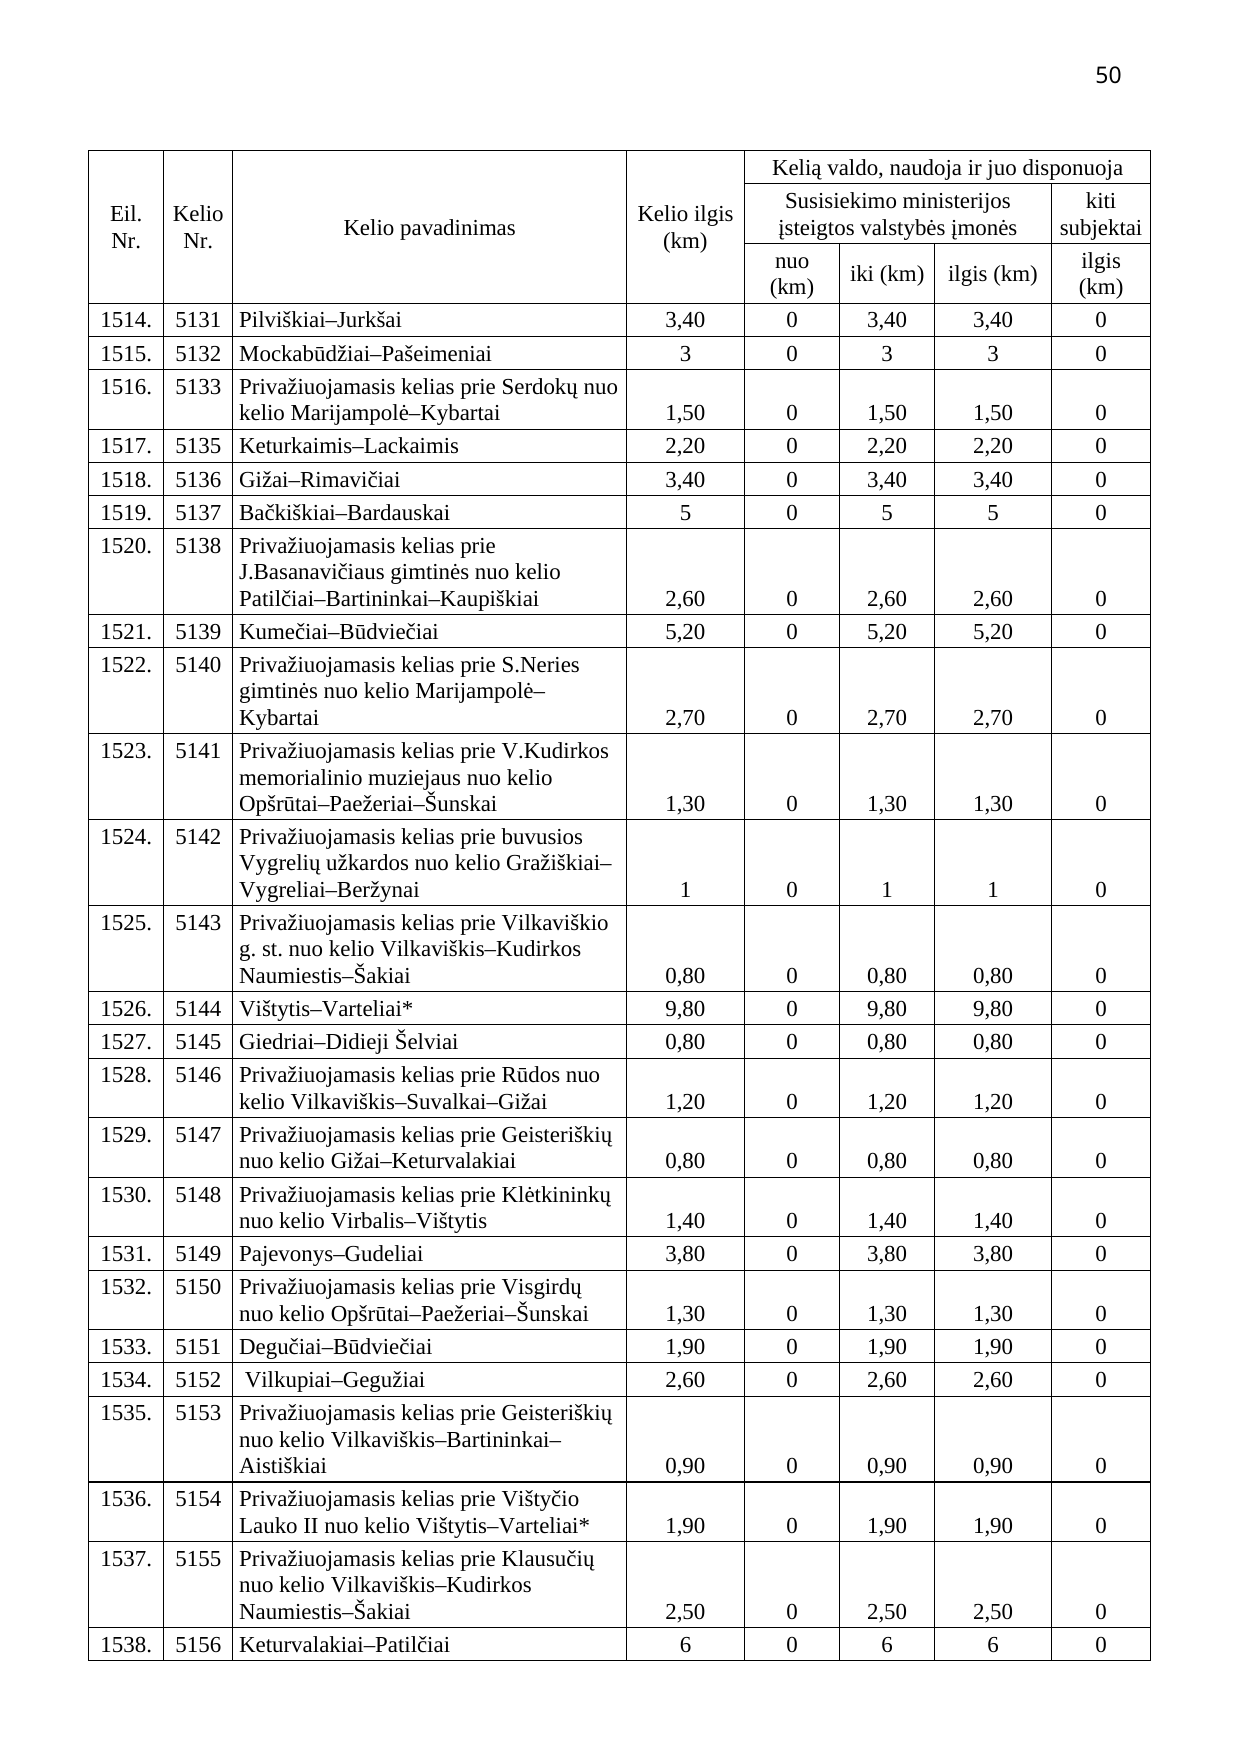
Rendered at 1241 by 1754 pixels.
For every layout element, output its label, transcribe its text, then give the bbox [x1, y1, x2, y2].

table_header Kelią valdo, naudoja ir juo disponuoja [745, 151, 1150, 183]
table_cell 5149 [164, 1237, 232, 1269]
table_cell 3,40 [840, 304, 934, 336]
table_cell 0 [745, 496, 839, 528]
table_cell 2,70 [935, 648, 1051, 733]
table_cell 1532. [89, 1271, 163, 1329]
table_cell 1526. [89, 992, 163, 1024]
table_cell 2,20 [840, 430, 934, 462]
table_cell 2,60 [935, 1363, 1051, 1396]
table_cell Privažiuojamasis kelias prie Rūdos nuo kelio Vilkaviškis–Suvalkai–Gižai [233, 1059, 626, 1117]
table_cell 0 [745, 1059, 839, 1117]
table_cell 1,90 [627, 1330, 744, 1362]
table_cell 0,80 [627, 1025, 744, 1057]
table_cell 3,40 [840, 463, 934, 495]
table_cell 1531. [89, 1237, 163, 1269]
table_cell Giedriai–Didieji Šelviai [233, 1025, 626, 1057]
table_cell Privažiuojamasis kelias prie Vištyčio Lauko II nuo kelio Vištytis–Varteliai* [233, 1483, 626, 1541]
table_cell Privažiuojamasis kelias prie Visgirdų nuo kelio Opšrūtai–Paežeriai–Šunskai [233, 1271, 626, 1329]
table_cell 5156 [164, 1628, 232, 1660]
table_cell 0 [1052, 1025, 1150, 1057]
table_cell 0 [1052, 648, 1150, 733]
table_cell 3,80 [627, 1237, 744, 1269]
table_cell 5139 [164, 615, 232, 647]
table_cell 1,50 [627, 370, 744, 428]
table_cell 1519. [89, 496, 163, 528]
table_cell 1,90 [935, 1483, 1051, 1541]
table_cell 1534. [89, 1363, 163, 1396]
table_cell 0 [745, 734, 839, 819]
table_cell 0,90 [840, 1397, 934, 1481]
table_cell 0 [1052, 992, 1150, 1024]
table_cell Keturkaimis–Lackaimis [233, 430, 626, 462]
table_cell 5154 [164, 1483, 232, 1541]
table_cell 0,80 [840, 1025, 934, 1057]
table_cell 5147 [164, 1118, 232, 1177]
table_cell 0 [745, 648, 839, 733]
table_cell 1,40 [627, 1178, 744, 1236]
table_cell 3,40 [935, 304, 1051, 336]
table_cell 5145 [164, 1025, 232, 1057]
table_cell 3 [935, 337, 1051, 369]
table_header Kelio ilgis (km) [627, 151, 744, 302]
table_cell 0 [745, 1178, 839, 1236]
table_cell 0,80 [935, 1025, 1051, 1057]
table_cell 3,40 [627, 463, 744, 495]
table_cell 5 [840, 496, 934, 528]
table_cell 1,20 [935, 1059, 1051, 1117]
table_cell 5 [627, 496, 744, 528]
table_cell ilgis (km) [935, 244, 1051, 302]
table_cell 0 [1052, 1483, 1150, 1541]
table_cell Privažiuojamasis kelias prie Vilkaviškio g. st. nuo kelio Vilkaviškis–Kudirkos Naumiestis–Šakiai [233, 906, 626, 991]
table_cell 1,30 [935, 734, 1051, 819]
table_cell 0 [745, 337, 839, 369]
table_cell 1530. [89, 1178, 163, 1236]
table_cell 5153 [164, 1397, 232, 1481]
table_cell 1527. [89, 1025, 163, 1057]
table_cell 1,50 [840, 370, 934, 428]
table_cell Vilkupiai–Gegužiai [233, 1363, 626, 1396]
table_cell 1515. [89, 337, 163, 369]
table_cell 1521. [89, 615, 163, 647]
table_cell 5148 [164, 1178, 232, 1236]
table_cell 2,50 [935, 1542, 1051, 1627]
table_cell 0 [1052, 529, 1150, 614]
table_cell 2,60 [627, 529, 744, 614]
table_cell 0 [1052, 1271, 1150, 1329]
table_cell 9,80 [840, 992, 934, 1024]
table_cell 1,40 [840, 1178, 934, 1236]
table_cell 1 [627, 820, 744, 905]
table_cell Pajevonys–Gudeliai [233, 1237, 626, 1269]
table_cell 2,60 [840, 1363, 934, 1396]
table_cell 0 [745, 1118, 839, 1177]
table_cell 1538. [89, 1628, 163, 1660]
table_cell Privažiuojamasis kelias prie J.Basanavičiaus gimtinės nuo kelio Patilčiai–Bartininkai–Kaupiškiai [233, 529, 626, 614]
table_cell 1,20 [840, 1059, 934, 1117]
table_cell 2,60 [935, 529, 1051, 614]
table_cell 3,80 [840, 1237, 934, 1269]
table_cell 0 [745, 992, 839, 1024]
table_cell 0,80 [935, 906, 1051, 991]
table_cell 1525. [89, 906, 163, 991]
table_cell Kumečiai–Būdviečiai [233, 615, 626, 647]
table_header Kelio pavadinimas [233, 151, 626, 302]
table_cell Bačkiškiai–Bardauskai [233, 496, 626, 528]
table_cell 0 [1052, 734, 1150, 819]
table_cell 1528. [89, 1059, 163, 1117]
table_cell 6 [935, 1628, 1051, 1660]
table_cell 1520. [89, 529, 163, 614]
table_cell 6 [627, 1628, 744, 1660]
table_cell 2,60 [840, 529, 934, 614]
table_cell 0 [745, 1483, 839, 1541]
table_cell 1,90 [935, 1330, 1051, 1362]
table_cell Privažiuojamasis kelias prie Klausučių nuo kelio Vilkaviškis–Kudirkos Naumiestis–Šakiai [233, 1542, 626, 1627]
table_cell 0 [745, 1271, 839, 1329]
table_cell 1,30 [840, 734, 934, 819]
table_cell 1,50 [935, 370, 1051, 428]
table_cell 5136 [164, 463, 232, 495]
table_cell 2,20 [627, 430, 744, 462]
table_cell iki (km) [840, 244, 934, 302]
table_cell 5140 [164, 648, 232, 733]
table_cell 1,30 [935, 1271, 1051, 1329]
table_cell 5146 [164, 1059, 232, 1117]
table_cell 5143 [164, 906, 232, 991]
table_cell 1,90 [627, 1483, 744, 1541]
table_cell 0 [1052, 1363, 1150, 1396]
table_cell Privažiuojamasis kelias prie S.Neries gimtinės nuo kelio Marijampolė–Kybartai [233, 648, 626, 733]
table_cell 1516. [89, 370, 163, 428]
table_cell 5,20 [840, 615, 934, 647]
table_cell 0 [1052, 820, 1150, 905]
table_cell 0 [1052, 1118, 1150, 1177]
table_cell 1 [935, 820, 1051, 905]
table_cell 0 [1052, 906, 1150, 991]
table_cell nuo (km) [745, 244, 839, 302]
table_cell kiti subjektai [1052, 184, 1150, 243]
table_cell Privažiuojamasis kelias prie Geisteriškių nuo kelio Vilkaviškis–Bartininkai–Aistiškiai [233, 1397, 626, 1481]
table_cell 5142 [164, 820, 232, 905]
table_cell 0 [1052, 430, 1150, 462]
table_cell 5141 [164, 734, 232, 819]
table_cell 0,90 [627, 1397, 744, 1481]
table_cell 0 [1052, 337, 1150, 369]
table_cell 1537. [89, 1542, 163, 1627]
table_cell 2,20 [935, 430, 1051, 462]
table_cell 5131 [164, 304, 232, 336]
table_cell 5135 [164, 430, 232, 462]
table_cell 0 [745, 1363, 839, 1396]
table_cell 1,40 [935, 1178, 1051, 1236]
table_cell 9,80 [935, 992, 1051, 1024]
table_cell 2,50 [840, 1542, 934, 1627]
table_cell 1517. [89, 430, 163, 462]
table_cell 0 [1052, 304, 1150, 336]
table_cell 0,80 [935, 1118, 1051, 1177]
table_cell 0 [745, 370, 839, 428]
table_cell 0 [745, 615, 839, 647]
table_cell Gižai–Rimavičiai [233, 463, 626, 495]
table_cell 0 [1052, 1397, 1150, 1481]
table_cell 1536. [89, 1483, 163, 1541]
table_cell 5152 [164, 1363, 232, 1396]
table_cell 1533. [89, 1330, 163, 1362]
table_cell 1,30 [627, 734, 744, 819]
table_cell 0 [745, 304, 839, 336]
table_cell ilgis (km) [1052, 244, 1150, 302]
table_cell 0,80 [627, 1118, 744, 1177]
table_cell 0,80 [627, 906, 744, 991]
table_cell 1,30 [840, 1271, 934, 1329]
table_cell 0 [1052, 463, 1150, 495]
table_cell 1514. [89, 304, 163, 336]
table_cell 5133 [164, 370, 232, 428]
table_cell 1,90 [840, 1330, 934, 1362]
table_cell Vištytis–Varteliai* [233, 992, 626, 1024]
table_cell 3 [627, 337, 744, 369]
table_cell 3,40 [627, 304, 744, 336]
table_cell 5,20 [935, 615, 1051, 647]
table_cell 5151 [164, 1330, 232, 1362]
table_cell 0 [745, 906, 839, 991]
table_header Eil. Nr. [89, 151, 163, 302]
table_cell 1 [840, 820, 934, 905]
table_cell Mockabūdžiai–Pašeimeniai [233, 337, 626, 369]
table_cell 0 [745, 820, 839, 905]
table_cell Privažiuojamasis kelias prie Serdokų nuo kelio Marijampolė–Kybartai [233, 370, 626, 428]
table_cell 5138 [164, 529, 232, 614]
table_cell 0 [1052, 615, 1150, 647]
table_cell 0,80 [840, 906, 934, 991]
table_cell 0 [745, 1542, 839, 1627]
table_cell 0 [745, 430, 839, 462]
table_header Kelio Nr. [164, 151, 232, 302]
table_cell 1,90 [840, 1483, 934, 1541]
table_cell 5,20 [627, 615, 744, 647]
table_cell 0 [1052, 1178, 1150, 1236]
table_cell 5155 [164, 1542, 232, 1627]
table_cell 0 [1052, 1059, 1150, 1117]
table_cell 0 [745, 1237, 839, 1269]
table_cell 2,50 [627, 1542, 744, 1627]
table_cell Privažiuojamasis kelias prie V.Kudirkos memorialinio muziejaus nuo kelio Opšrūtai–Paežeriai–Šunskai [233, 734, 626, 819]
table_cell 9,80 [627, 992, 744, 1024]
table_cell 3,80 [935, 1237, 1051, 1269]
table_cell 0 [1052, 496, 1150, 528]
table_cell 5 [935, 496, 1051, 528]
table_cell 1523. [89, 734, 163, 819]
table_cell 1522. [89, 648, 163, 733]
table_cell 0 [1052, 370, 1150, 428]
table_cell 2,70 [840, 648, 934, 733]
table_cell Degučiai–Būdviečiai [233, 1330, 626, 1362]
table_cell 6 [840, 1628, 934, 1660]
table_cell 5150 [164, 1271, 232, 1329]
table_cell Privažiuojamasis kelias prie buvusios Vygrelių užkardos nuo kelio Gražiškiai–Vygreliai–Beržynai [233, 820, 626, 905]
table_cell 0 [745, 463, 839, 495]
table_cell 0 [1052, 1628, 1150, 1660]
table_cell 0 [745, 1628, 839, 1660]
table_cell 1518. [89, 463, 163, 495]
table_cell 1,20 [627, 1059, 744, 1117]
table_cell 5144 [164, 992, 232, 1024]
table_cell 0 [1052, 1542, 1150, 1627]
table_cell 1529. [89, 1118, 163, 1177]
table_cell Pilviškiai–Jurkšai [233, 304, 626, 336]
table_cell Privažiuojamasis kelias prie Geisteriškių nuo kelio Gižai–Keturvalakiai [233, 1118, 626, 1177]
table_cell 0 [1052, 1237, 1150, 1269]
table_cell 0 [745, 1397, 839, 1481]
table_cell Privažiuojamasis kelias prie Klėtkininkų nuo kelio Virbalis–Vištytis [233, 1178, 626, 1236]
table_cell 2,60 [627, 1363, 744, 1396]
table_cell 0 [745, 529, 839, 614]
table_cell 5132 [164, 337, 232, 369]
table_cell 0 [745, 1330, 839, 1362]
table_cell Keturvalakiai–Patilčiai [233, 1628, 626, 1660]
table_cell 0,80 [840, 1118, 934, 1177]
table_cell 0 [1052, 1330, 1150, 1362]
table_cell 3 [840, 337, 934, 369]
table_cell 2,70 [627, 648, 744, 733]
table_cell 0 [745, 1025, 839, 1057]
table_cell 1535. [89, 1397, 163, 1481]
table_cell 1,30 [627, 1271, 744, 1329]
table_cell Susisiekimo ministerijos įsteigtos valstybės įmonės [745, 184, 1051, 243]
table_cell 0,90 [935, 1397, 1051, 1481]
table_cell 1524. [89, 820, 163, 905]
table_cell 5137 [164, 496, 232, 528]
table_cell 3,40 [935, 463, 1051, 495]
